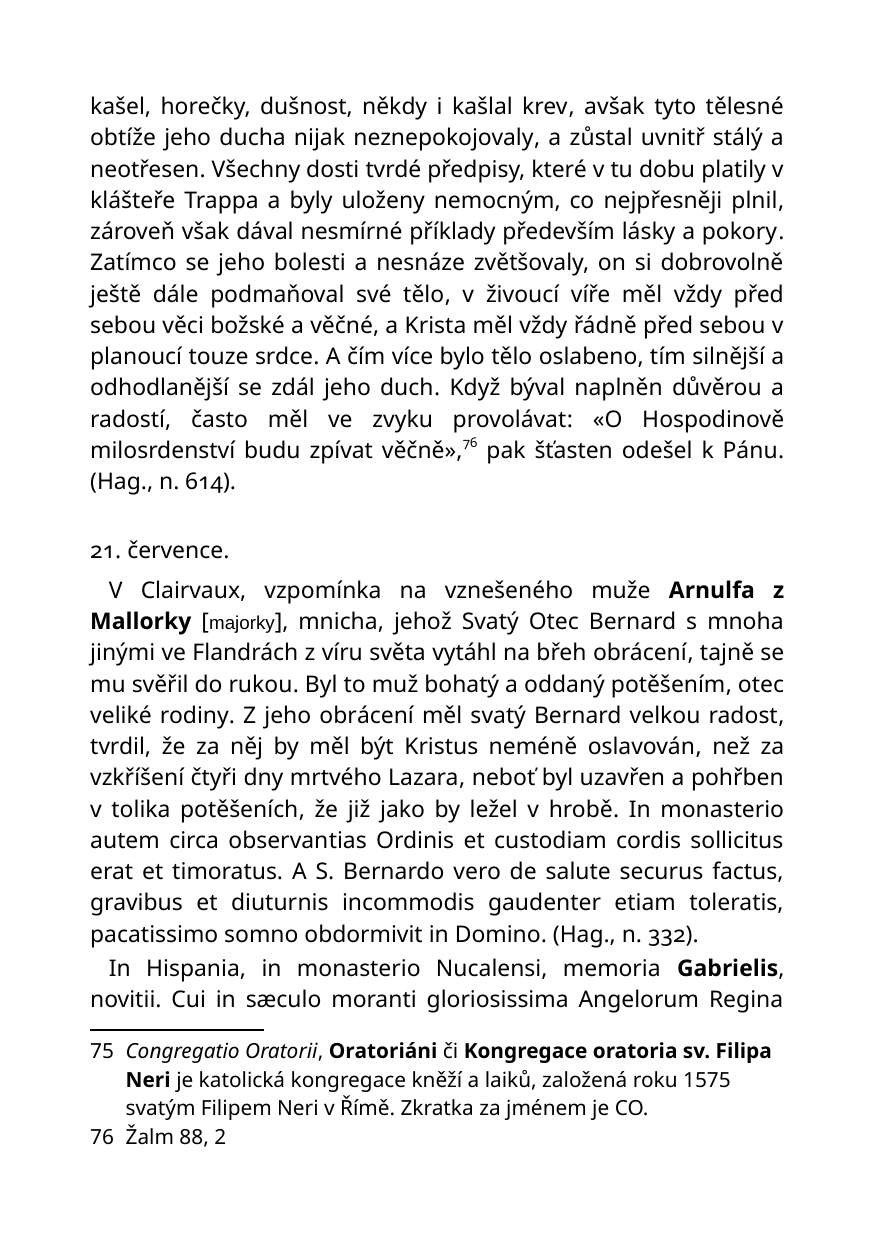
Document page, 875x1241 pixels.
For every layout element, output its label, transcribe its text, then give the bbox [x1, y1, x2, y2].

text 21. července. [90, 533, 784, 565]
text Congregatio Oratorii, Oratoriáni či Kongregace oratoria sv. Filipa Neri je katolická kongregace kněží a laiků, založená roku 1575 svatým Filipem Neri v Římě. Zkratka za jménem je CO. [90, 1036, 784, 1122]
text V Clairvaux, vzpomínka na vznešeného muže Arnulfa z Mallorky [majorky], mnicha, jehož Svatý Otec Bernard s mnoha jinými ve Flandrách z víru světa vytáhl na břeh obrácení, tajně se mu svěřil do rukou. Byl to muž bohatý a oddaný potěšením, otec veliké rodiny. Z jeho obrácení měl svatý Bernard velkou radost, tvrdil, že za něj by měl být Kristus neméně oslavován, než za vzkříšení čtyři dny mrtvého Lazara, neboť byl uzavřen a pohřben v tolika potěšeních, že již jako by ležel v hrobě. In monasterio autem circa observan­tias Ordinis et custodiam cordis sollicitus erat et timoratus. A S. Bernardo vero de salute securus factus, gravibus et diutur­nis incommodis gaudenter etiam toleratis, pacatissimo somno obdormivit in Domino. (Hag., n. 332). [90, 574, 784, 949]
text In Hispania, in monasterio Nucalensi, memoria Gabrielis, novitii. Cui in sæculo moranti gloriosissima Angelorum Regina [90, 952, 784, 1014]
text kašel, horečky, dušnost, někdy i kašlal krev, avšak tyto tělesné obtíže jeho ducha nijak neznepokojovaly, a zůstal uvnitř stálý a neotřesen. Všechny dosti tvrdé předpisy, které v tu dobu platily v klášteře Trappa a byly uloženy nemocným, co nejpřesněji plnil, zároveň však dával nesmírné příklady především lásky a pokory. Zatímco se jeho bolesti a nesnáze zvětšovaly, on si dobrovolně ještě dále podmaňoval své tělo, v živoucí víře měl vždy před sebou věci božské a věčné, a Krista měl vždy řádně před sebou v planoucí touze srdce. A čím více bylo tělo oslabeno, tím silnější a odhodlanější se zdál jeho duch. Když býval naplněn důvěrou a radostí, často měl ve zvyku provolávat: «O Hospodinově milosrdenství budu zpívat věčně», pak šťasten odešel k Pánu. (Hag., n. 614). [90, 90, 784, 496]
text Žalm 88, 2 [90, 1122, 784, 1150]
